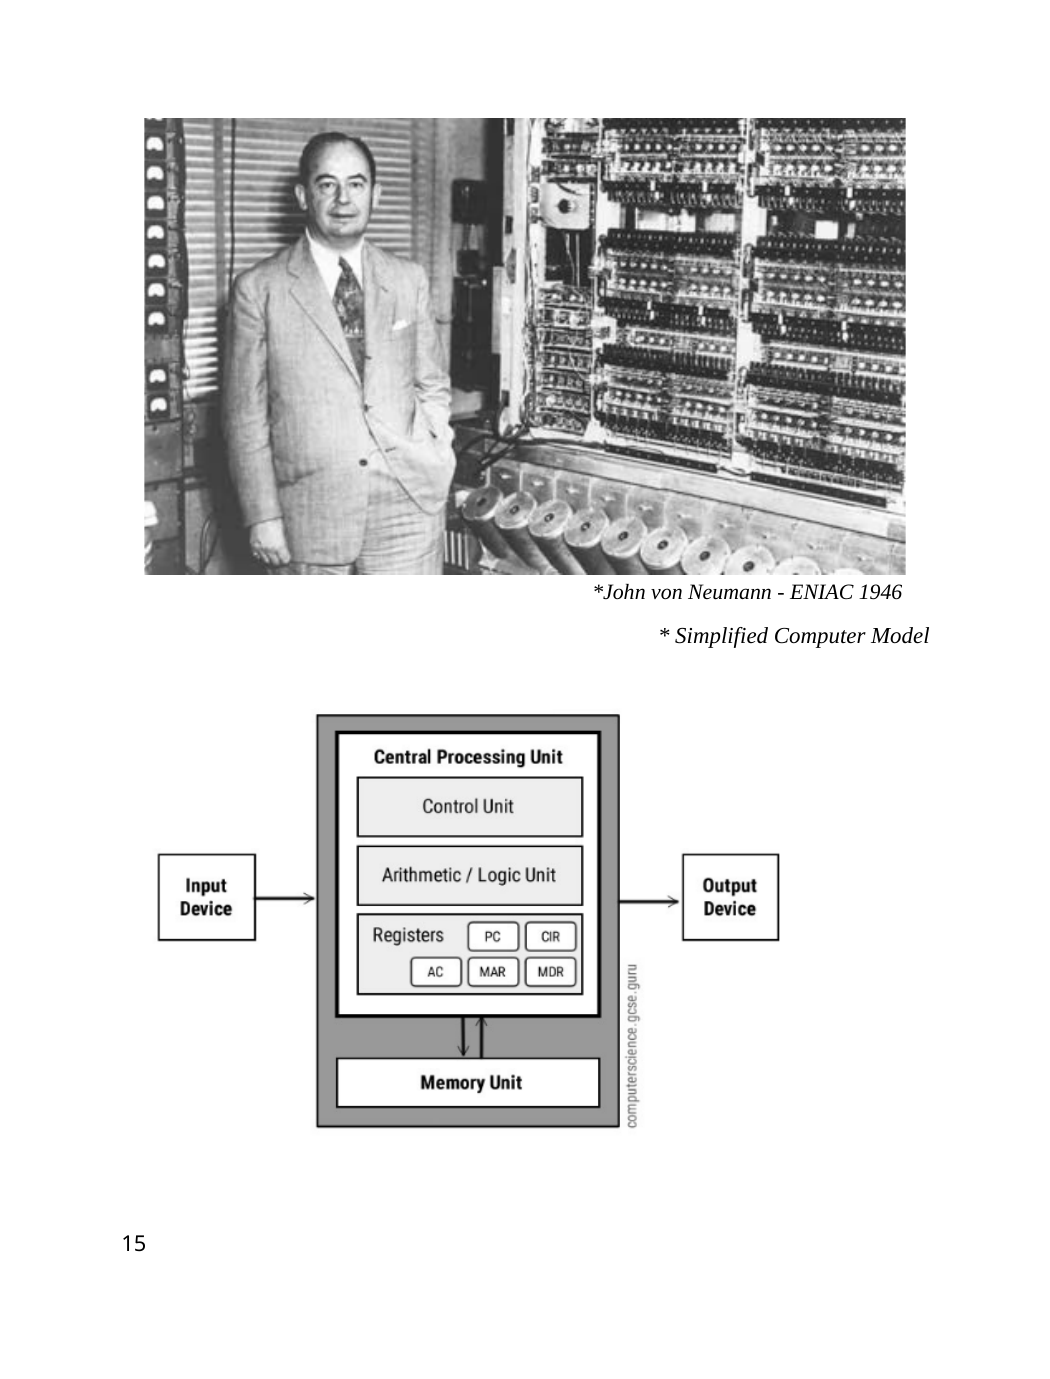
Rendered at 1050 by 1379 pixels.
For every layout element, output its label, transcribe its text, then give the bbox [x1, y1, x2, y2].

text *John von Neumann - ENIAC 1946 [118, 575, 932, 604]
picture [144, 118, 906, 575]
picture [115, 679, 812, 1186]
text * Simplified Computer Model [118, 622, 932, 648]
